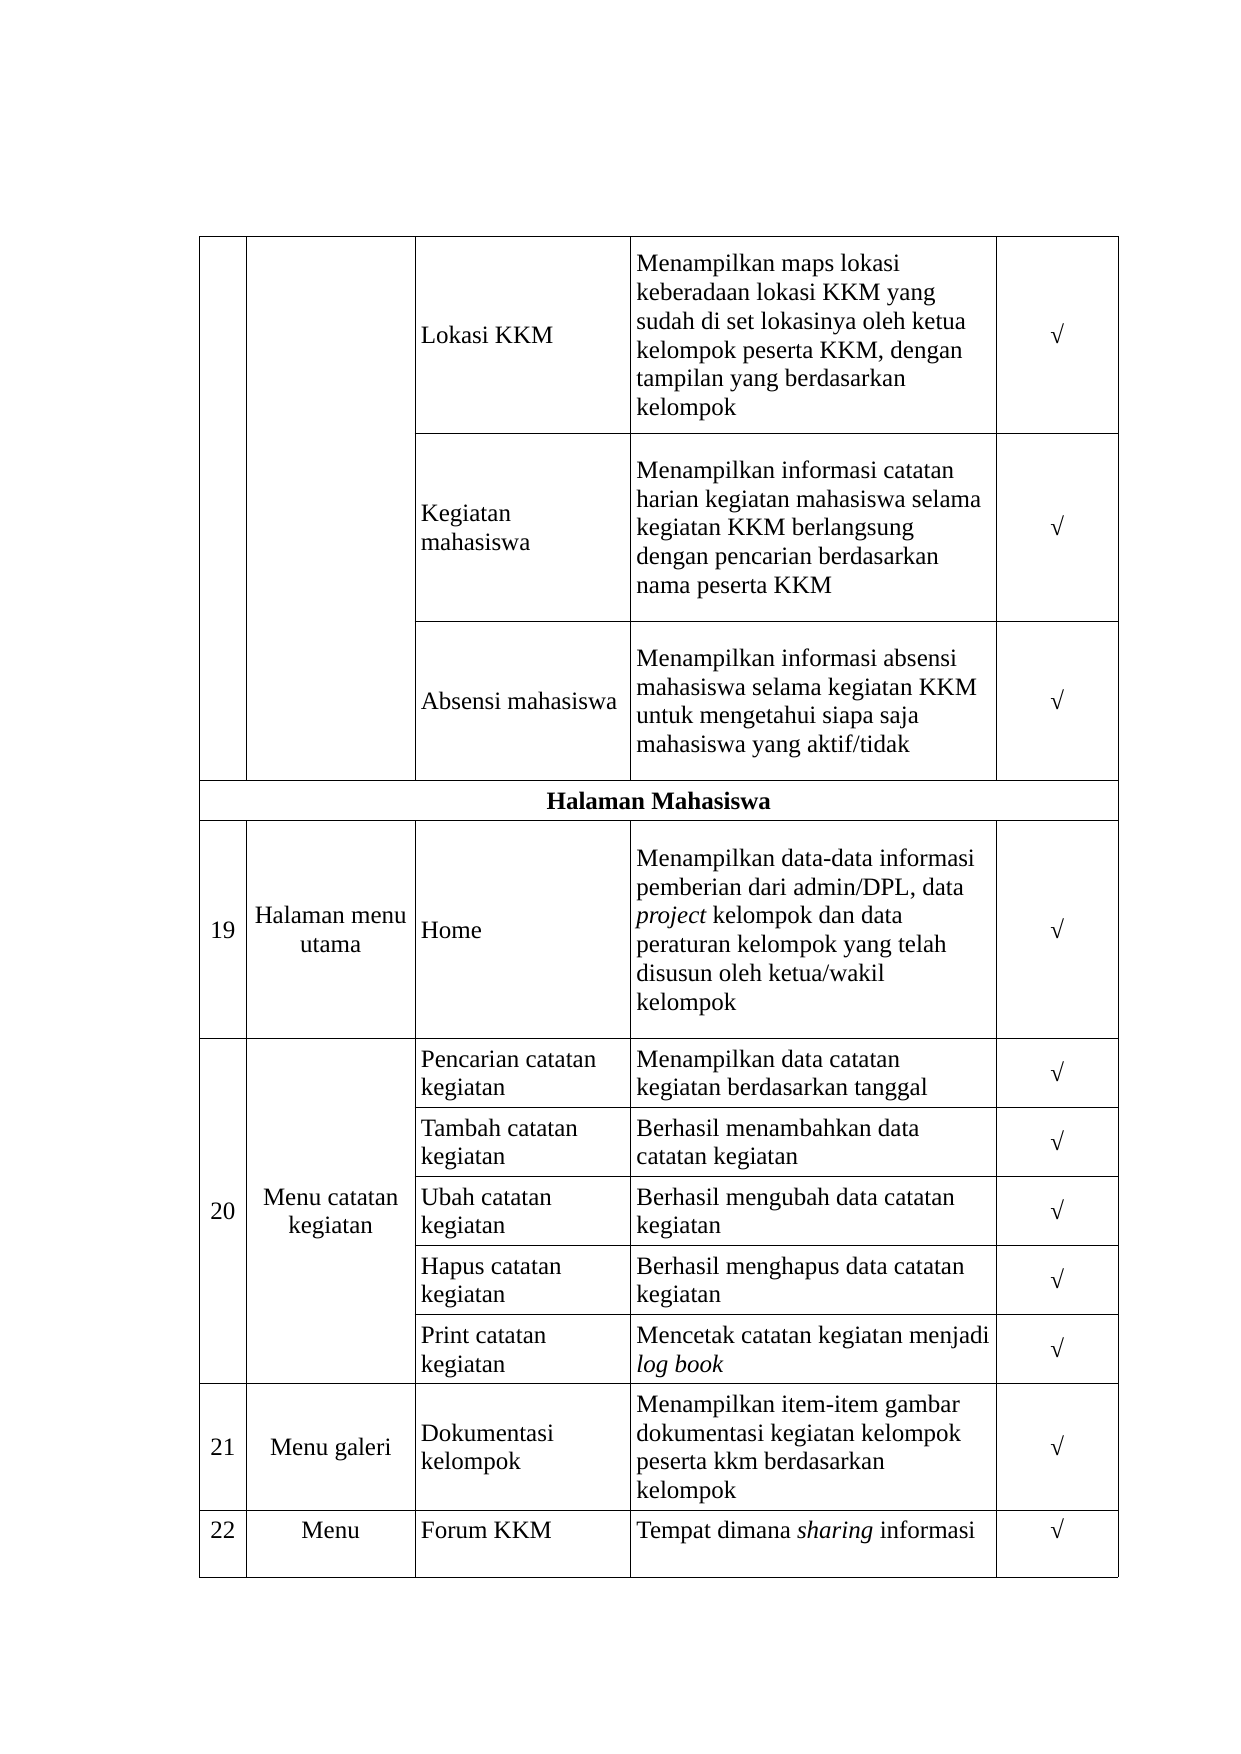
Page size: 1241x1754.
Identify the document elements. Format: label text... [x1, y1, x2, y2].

table_cell √ [997, 1511, 1118, 1577]
table_cell [200, 237, 246, 780]
table_cell Absensi mahasiswa [416, 622, 630, 780]
table_cell Tempat dimana sharing informasi [631, 1511, 996, 1577]
table_cell Berhasil mengubah data catatan kegiatan [631, 1177, 996, 1245]
table_cell Print catatan kegiatan [416, 1315, 630, 1383]
table_cell Home [416, 821, 630, 1038]
table_cell Lokasi KKM [416, 237, 630, 433]
table_cell Ubah catatan kegiatan [416, 1177, 630, 1245]
table_cell √ [997, 622, 1118, 780]
table_cell √ [997, 434, 1118, 621]
table_cell 20 [200, 1039, 246, 1383]
table_cell Halaman menu utama [247, 821, 415, 1038]
table_cell Mencetak catatan kegiatan menjadi log book [631, 1315, 996, 1383]
table_cell 21 [200, 1384, 246, 1510]
table_cell Menampilkan data-data informasi pemberian dari admin/DPL, data project kelompok dan data peraturan kelompok yang telah disusun oleh ketua/wakil kelompok [631, 821, 996, 1038]
table_cell Menampilkan informasi absensi mahasiswa selama kegiatan KKM untuk mengetahui siapa saja mahasiswa yang aktif/tidak [631, 622, 996, 780]
table_cell √ [997, 821, 1118, 1038]
table_cell Menampilkan maps lokasi keberadaan lokasi KKM yang sudah di set lokasinya oleh ketua kelompok peserta KKM, dengan tampilan yang berdasarkan kelompok [631, 237, 996, 433]
table_cell Menampilkan data catatan kegiatan berdasarkan tanggal [631, 1039, 996, 1107]
table_cell Menampilkan informasi catatan harian kegiatan mahasiswa selama kegiatan KKM berlangsung dengan pencarian berdasarkan nama peserta KKM [631, 434, 996, 621]
table_cell Halaman Mahasiswa [200, 781, 1118, 820]
table_cell √ [997, 1315, 1118, 1383]
table_cell Forum KKM [416, 1511, 630, 1577]
table_cell Tambah catatan kegiatan [416, 1108, 630, 1176]
table_cell √ [997, 1108, 1118, 1176]
table_cell Menu catatan kegiatan [247, 1039, 415, 1383]
table_cell Kegiatan mahasiswa [416, 434, 630, 621]
table_cell √ [997, 1384, 1118, 1510]
table_cell 19 [200, 821, 246, 1038]
table_cell √ [997, 237, 1118, 433]
table_cell Berhasil menambahkan data catatan kegiatan [631, 1108, 996, 1176]
table_cell √ [997, 1246, 1118, 1314]
table_cell Berhasil menghapus data catatan kegiatan [631, 1246, 996, 1314]
table_cell √ [997, 1039, 1118, 1107]
table_cell [247, 237, 415, 780]
table_cell Hapus catatan kegiatan [416, 1246, 630, 1314]
table_cell Dokumentasi kelompok [416, 1384, 630, 1510]
table_cell √ [997, 1177, 1118, 1245]
table_cell Menu [247, 1511, 415, 1577]
table_cell 22 [200, 1511, 246, 1577]
table_cell Menampilkan item-item gambar dokumentasi kegiatan kelompok peserta kkm berdasarkan kelompok [631, 1384, 996, 1510]
table_cell Pencarian catatan kegiatan [416, 1039, 630, 1107]
table_cell Menu galeri [247, 1384, 415, 1510]
